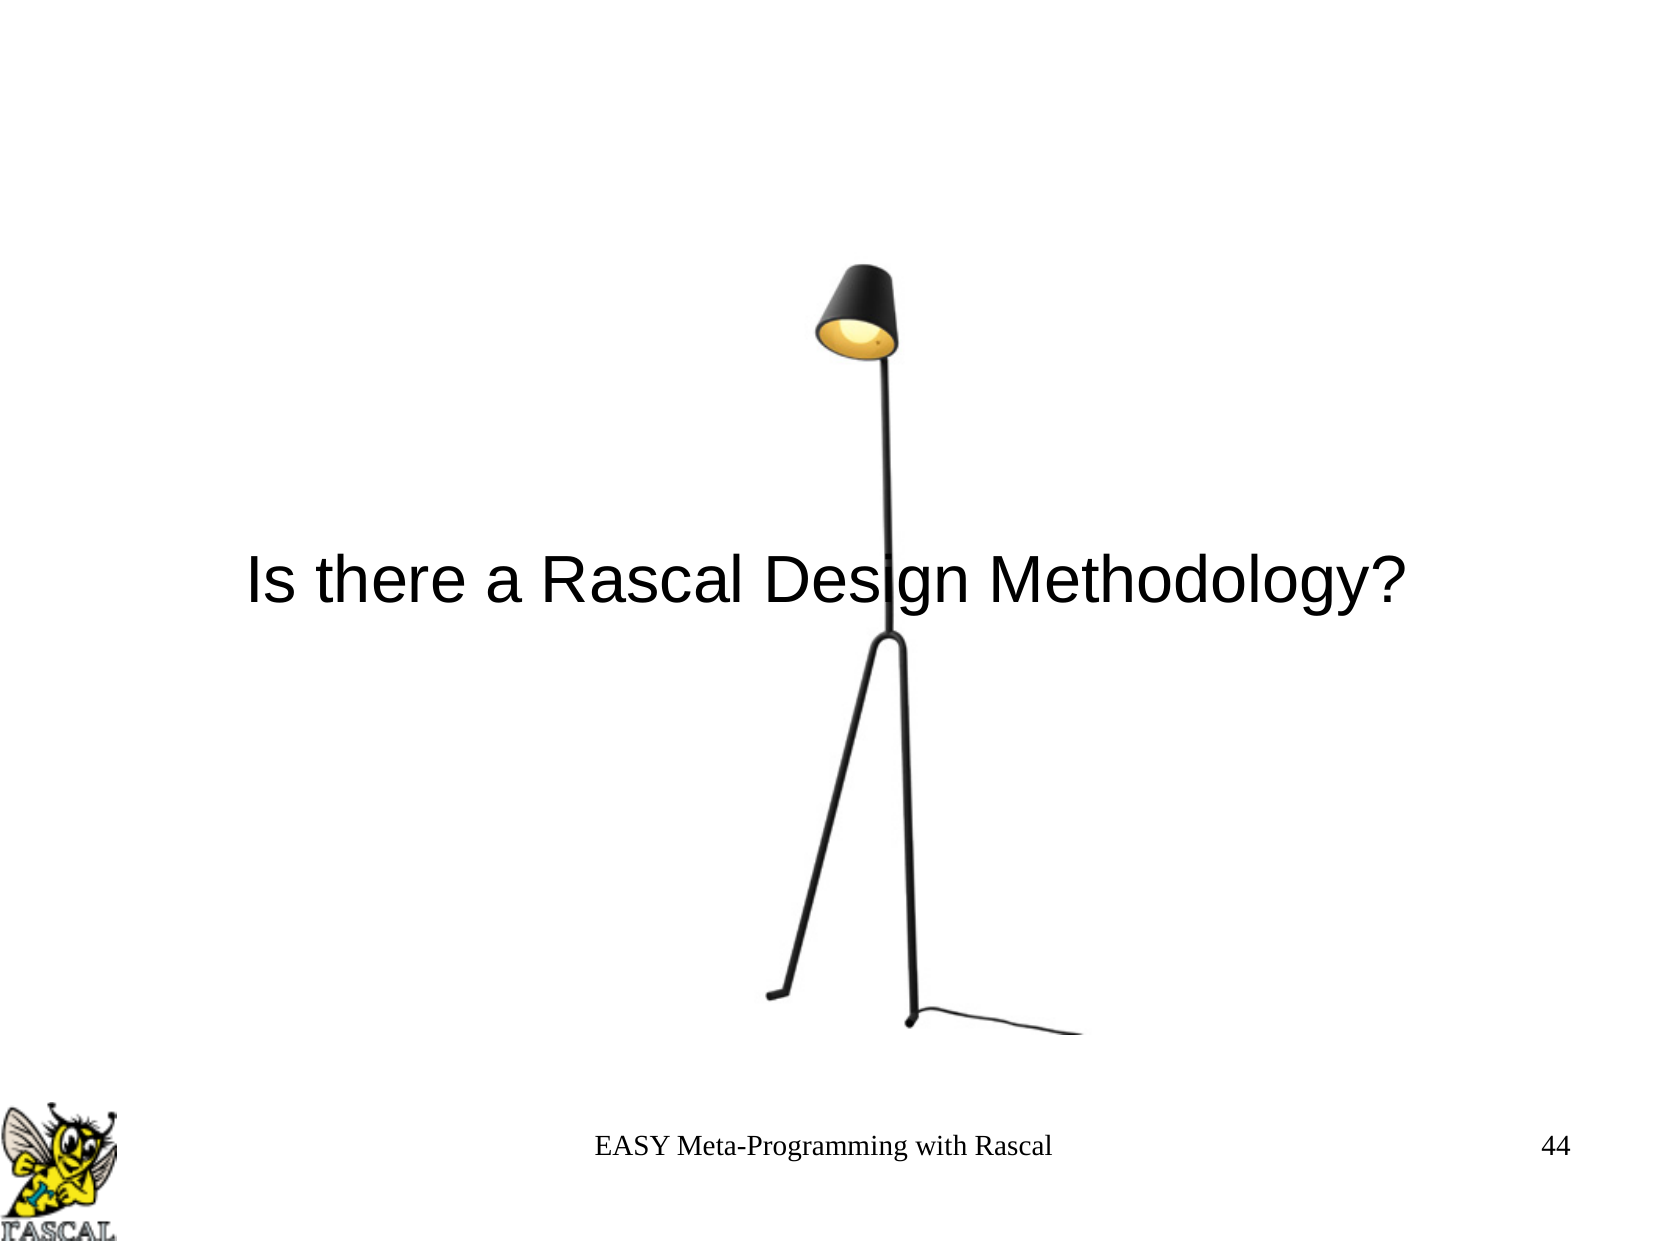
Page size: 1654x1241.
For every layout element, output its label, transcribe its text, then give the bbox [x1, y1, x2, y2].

subtitle Is there a Rascal Design Methodology? [82, 56, 1571, 1102]
picture [0, 1102, 117, 1241]
